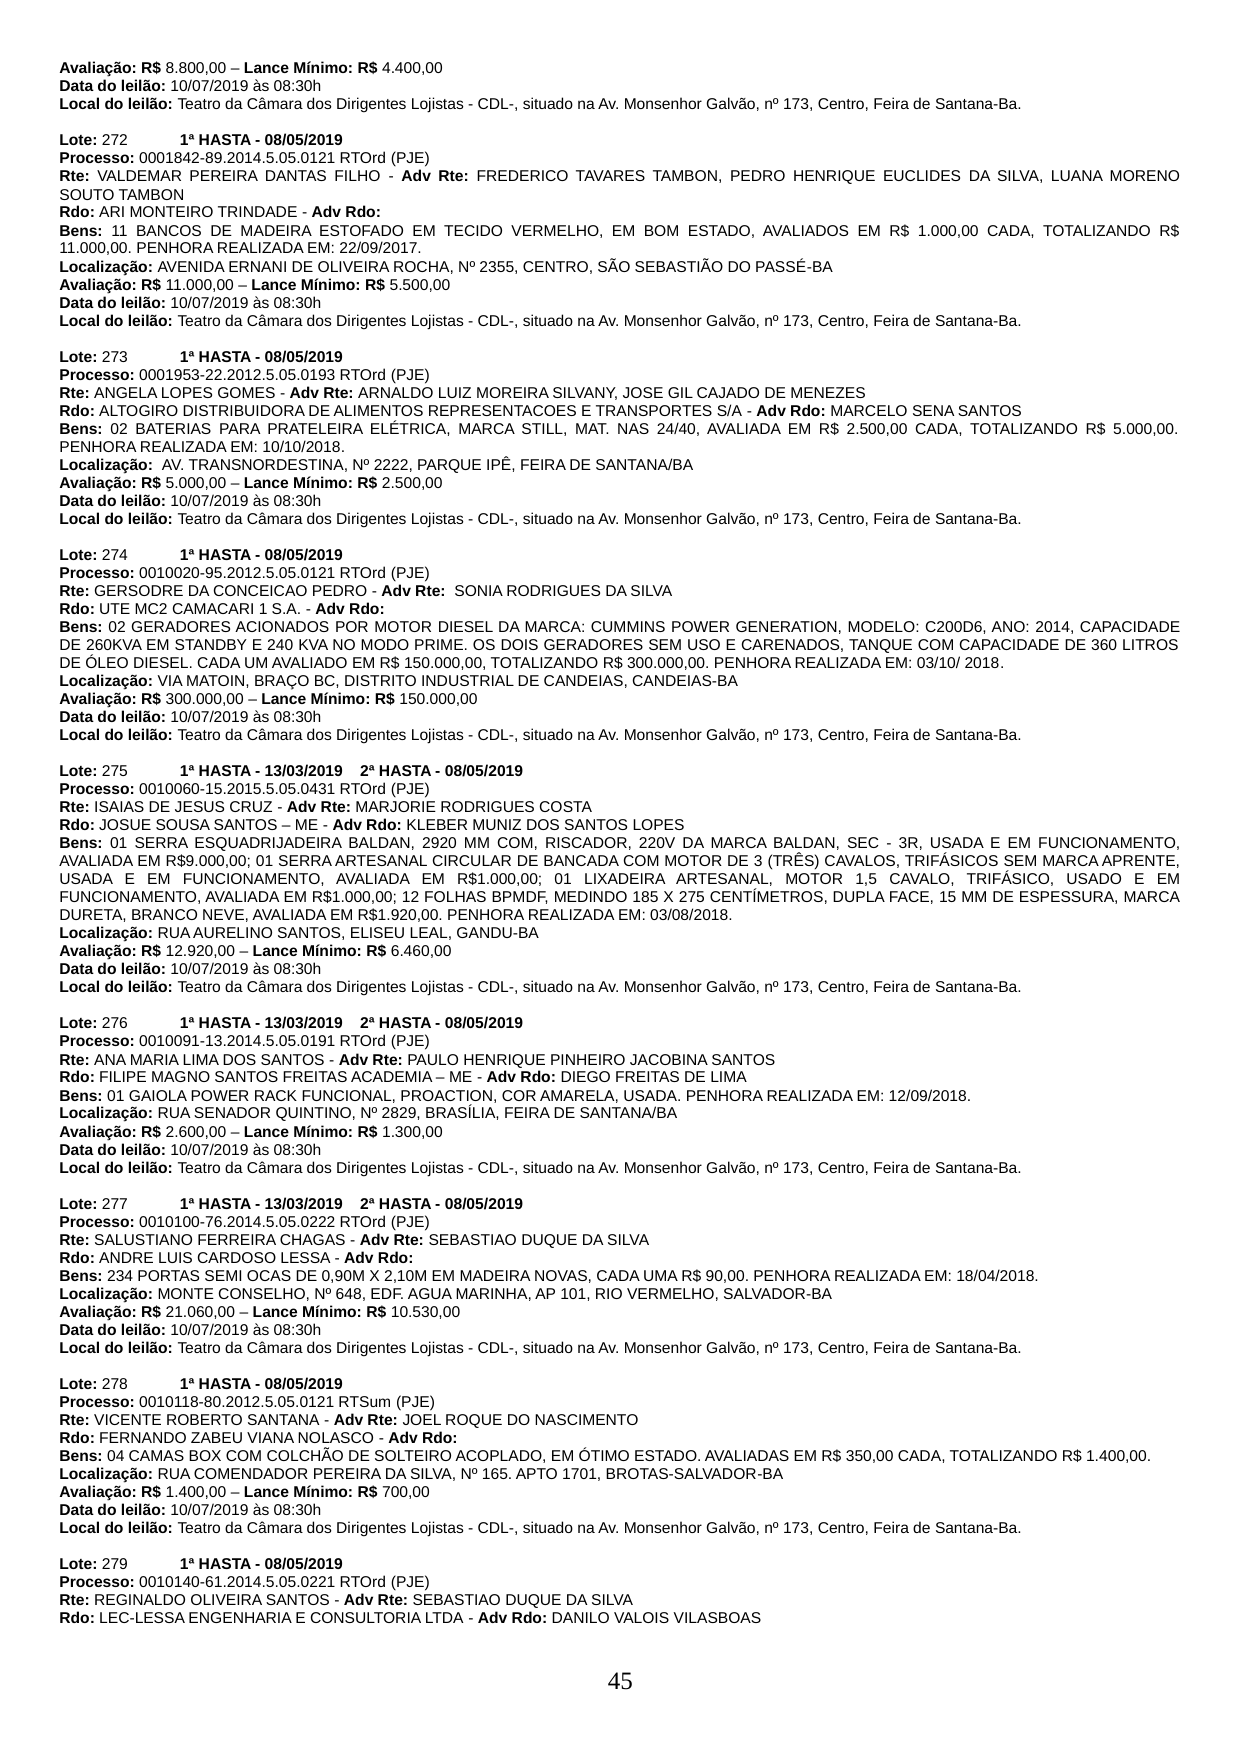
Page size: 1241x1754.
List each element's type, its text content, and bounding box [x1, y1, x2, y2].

text Rte: ANGELA LOPES GOMES - Adv Rte: ARNALDO LUIZ MOREIRA SILVANY, JOSE GIL CAJADO DE MENEZES [59, 383, 1181, 401]
text Processo: 0010091-13.2014.5.05.0191 RTOrd (PJE) [59, 1032, 1181, 1050]
text Localização: AVENIDA ERNANI DE OLIVEIRA ROCHA, Nº 2355, CENTRO, SÃO SEBASTIÃO DO PASSÉ-BA [59, 257, 1181, 275]
text Processo: 0010020-95.2012.5.05.0121 RTOrd (PJE) [59, 564, 1181, 582]
text Bens: 01 GAIOLA POWER RACK FUNCIONAL, PROACTION, COR AMARELA, USADA. PENHORA REALIZADA EM: 12/09/2018. [59, 1086, 1181, 1104]
text Avaliação: R$ 5.000,00 – Lance Mínimo: R$ 2.500,00 [59, 473, 1181, 492]
text Bens: 11 BANCOS DE MADEIRA ESTOFADO EM TECIDO VERMELHO, EM BOM ESTADO, AVALIADOS EM R$ 1.000,00 CADA, TOTALIZANDO R$ 11.000,00. PENHORA REALIZADA EM: 22/09/2017. [59, 221, 1181, 257]
text Lote: 272 1ª HASTA - 08/05/2019 [59, 131, 1181, 149]
text Localização: VIA MATOIN, BRAÇO BC, DISTRITO INDUSTRIAL DE CANDEIAS, CANDEIAS-BA [59, 672, 1181, 690]
text Local do leilão: Teatro da Câmara dos Dirigentes Lojistas - CDL-, situado na Av. Monsenhor Galvão, nº 173, Centro, Feira de Santana-Ba. [59, 509, 1181, 528]
text Lote: 277 1ª HASTA - 13/03/2019 2ª HASTA - 08/05/2019 [59, 1194, 1181, 1212]
text Rdo: ARI MONTEIRO TRINDADE - Adv Rdo: [59, 203, 1181, 221]
text Bens: 02 BATERIAS PARA PRATELEIRA ELÉTRICA, MARCA STILL, MAT. NAS 24/40, AVALIADA EM R$ 2.500,00 CADA, TOTALIZANDO R$ 5.000,00. PENHORA REALIZADA EM: 10/10/2018. [59, 419, 1181, 456]
text Data do leilão: 10/07/2019 às 08:30h [59, 1501, 1181, 1519]
text Bens: 02 GERADORES ACIONADOS POR MOTOR DIESEL DA MARCA: CUMMINS POWER GENERATION, MODELO: C200D6, ANO: 2014, CAPACIDADE DE 260KVA EM STANDBY E 240 KVA NO MODO PRIME. OS DOIS GERADORES SEM USO E CARENADOS, TANQUE COM CAPACIDADE DE 360 LITROS DE ÓLEO DIESEL. CADA UM AVALIADO EM R$ 150.000,00, TOTALIZANDO R$ 300.000,00. PENHORA REALIZADA EM: 03/10/ 2018. [59, 618, 1181, 672]
text Rdo: JOSUE SOUSA SANTOS – ME - Adv Rdo: KLEBER MUNIZ DOS SANTOS LOPES [59, 816, 1181, 834]
text Rdo: FERNANDO ZABEU VIANA NOLASCO - Adv Rdo: [59, 1429, 1181, 1447]
text Local do leilão: Teatro da Câmara dos Dirigentes Lojistas - CDL-, situado na Av. Monsenhor Galvão, nº 173, Centro, Feira de Santana-Ba. [59, 978, 1181, 996]
text Bens: 01 SERRA ESQUADRIJADEIRA BALDAN, 2920 MM COM, RISCADOR, 220V DA MARCA BALDAN, SEC - 3R, USADA E EM FUNCIONAMENTO, AVALIADA EM R$9.000,00; 01 SERRA ARTESANAL CIRCULAR DE BANCADA COM MOTOR DE 3 (TRÊS) CAVALOS, TRIFÁSICOS SEM MARCA APRENTE, USADA E EM FUNCIONAMENTO, AVALIADA EM R$1.000,00; 01 LIXADEIRA ARTESANAL, MOTOR 1,5 CAVALO, TRIFÁSICO, USADO E EM FUNCIONAMENTO, AVALIADA EM R$1.000,00; 12 FOLHAS BPMDF, MEDINDO 185 X 275 CENTÍMETROS, DUPLA FACE, 15 MM DE ESPESSURA, MARCA DURETA, BRANCO NEVE, AVALIADA EM R$1.920,00. PENHORA REALIZADA EM: 03/08/2018. [59, 834, 1181, 924]
text Rte: ANA MARIA LIMA DOS SANTOS - Adv Rte: PAULO HENRIQUE PINHEIRO JACOBINA SANTOS [59, 1050, 1181, 1068]
text Processo: 0001842-89.2014.5.05.0121 RTOrd (PJE) [59, 149, 1181, 167]
text Rte: VICENTE ROBERTO SANTANA - Adv Rte: JOEL ROQUE DO NASCIMENTO [59, 1411, 1181, 1429]
text Avaliação: R$ 300.000,00 – Lance Mínimo: R$ 150.000,00 [59, 690, 1181, 708]
text Avaliação: R$ 21.060,00 – Lance Mínimo: R$ 10.530,00 [59, 1302, 1181, 1321]
text Lote: 273 1ª HASTA - 08/05/2019 [59, 347, 1181, 365]
text Lote: 279 1ª HASTA - 08/05/2019 [59, 1555, 1181, 1573]
text Rdo: ANDRE LUIS CARDOSO LESSA - Adv Rdo: [59, 1248, 1181, 1266]
text Avaliação: R$ 8.800,00 – Lance Mínimo: R$ 4.400,00 [59, 59, 1181, 77]
text Local do leilão: Teatro da Câmara dos Dirigentes Lojistas - CDL-, situado na Av. Monsenhor Galvão, nº 173, Centro, Feira de Santana-Ba. [59, 1519, 1181, 1537]
text Avaliação: R$ 2.600,00 – Lance Mínimo: R$ 1.300,00 [59, 1122, 1181, 1140]
text Data do leilão: 10/07/2019 às 08:30h [59, 1140, 1181, 1158]
text Rte: GERSODRE DA CONCEICAO PEDRO - Adv Rte: SONIA RODRIGUES DA SILVA [59, 582, 1181, 600]
text Local do leilão: Teatro da Câmara dos Dirigentes Lojistas - CDL-, situado na Av. Monsenhor Galvão, nº 173, Centro, Feira de Santana-Ba. [59, 726, 1181, 744]
text Localização: RUA AURELINO SANTOS, ELISEU LEAL, GANDU-BA [59, 924, 1181, 942]
text Bens: 234 PORTAS SEMI OCAS DE 0,90M X 2,10M EM MADEIRA NOVAS, CADA UMA R$ 90,00. PENHORA REALIZADA EM: 18/04/2018. [59, 1266, 1181, 1284]
text Rte: ISAIAS DE JESUS CRUZ - Adv Rte: MARJORIE RODRIGUES COSTA [59, 798, 1181, 816]
text Local do leilão: Teatro da Câmara dos Dirigentes Lojistas - CDL-, situado na Av. Monsenhor Galvão, nº 173, Centro, Feira de Santana-Ba. [59, 1158, 1181, 1176]
text Data do leilão: 10/07/2019 às 08:30h [59, 960, 1181, 978]
text Localização: RUA SENADOR QUINTINO, Nº 2829, BRASÍLIA, FEIRA DE SANTANA/BA [59, 1104, 1181, 1122]
text Lote: 274 1ª HASTA - 08/05/2019 [59, 546, 1181, 564]
text Processo: 0010140-61.2014.5.05.0221 RTOrd (PJE) [59, 1573, 1181, 1591]
text Localização: MONTE CONSELHO, Nº 648, EDF. AGUA MARINHA, AP 101, RIO VERMELHO, SALVADOR-BA [59, 1284, 1181, 1302]
text Rte: VALDEMAR PEREIRA DANTAS FILHO - Adv Rte: FREDERICO TAVARES TAMBON, PEDRO HENRIQUE EUCLIDES DA SILVA, LUANA MORENO SOUTO TAMBON [59, 167, 1181, 203]
text Localização: AV. TRANSNORDESTINA, Nº 2222, PARQUE IPÊ, FEIRA DE SANTANA/BA [59, 456, 1181, 473]
text Rte: SALUSTIANO FERREIRA CHAGAS - Adv Rte: SEBASTIAO DUQUE DA SILVA [59, 1230, 1181, 1248]
text Local do leilão: Teatro da Câmara dos Dirigentes Lojistas - CDL-, situado na Av. Monsenhor Galvão, nº 173, Centro, Feira de Santana-Ba. [59, 1338, 1181, 1357]
text Avaliação: R$ 11.000,00 – Lance Mínimo: R$ 5.500,00 [59, 275, 1181, 293]
text Rte: REGINALDO OLIVEIRA SANTOS - Adv Rte: SEBASTIAO DUQUE DA SILVA [59, 1591, 1181, 1609]
text Processo: 0001953-22.2012.5.05.0193 RTOrd (PJE) [59, 365, 1181, 383]
text Lote: 278 1ª HASTA - 08/05/2019 [59, 1374, 1181, 1393]
text Processo: 0010100-76.2014.5.05.0222 RTOrd (PJE) [59, 1212, 1181, 1230]
text Lote: 275 1ª HASTA - 13/03/2019 2ª HASTA - 08/05/2019 [59, 762, 1181, 780]
text Rdo: UTE MC2 CAMACARI 1 S.A. - Adv Rdo: [59, 600, 1181, 618]
text Lote: 276 1ª HASTA - 13/03/2019 2ª HASTA - 08/05/2019 [59, 1014, 1181, 1032]
text Data do leilão: 10/07/2019 às 08:30h [59, 1321, 1181, 1338]
text Local do leilão: Teatro da Câmara dos Dirigentes Lojistas - CDL-, situado na Av. Monsenhor Galvão, nº 173, Centro, Feira de Santana-Ba. [59, 95, 1181, 113]
text Rdo: FILIPE MAGNO SANTOS FREITAS ACADEMIA – ME - Adv Rdo: DIEGO FREITAS DE LIMA [59, 1068, 1181, 1086]
text Data do leilão: 10/07/2019 às 08:30h [59, 708, 1181, 726]
text Data do leilão: 10/07/2019 às 08:30h [59, 293, 1181, 311]
text Bens: 04 CAMAS BOX COM COLCHÃO DE SOLTEIRO ACOPLADO, EM ÓTIMO ESTADO. AVALIADAS EM R$ 350,00 CADA, TOTALIZANDO R$ 1.400,00. [59, 1447, 1181, 1465]
text Avaliação: R$ 1.400,00 – Lance Mínimo: R$ 700,00 [59, 1483, 1181, 1501]
text Rdo: LEC-LESSA ENGENHARIA E CONSULTORIA LTDA - Adv Rdo: DANILO VALOIS VILASBOAS [59, 1609, 1181, 1627]
text Rdo: ALTOGIRO DISTRIBUIDORA DE ALIMENTOS REPRESENTACOES E TRANSPORTES S/A - Adv Rdo: MARCELO SENA SANTOS [59, 401, 1181, 419]
text Localização: RUA COMENDADOR PEREIRA DA SILVA, Nº 165. APTO 1701, BROTAS-SALVADOR-BA [59, 1465, 1181, 1483]
text Data do leilão: 10/07/2019 às 08:30h [59, 492, 1181, 509]
text Processo: 0010060-15.2015.5.05.0431 RTOrd (PJE) [59, 780, 1181, 798]
text Local do leilão: Teatro da Câmara dos Dirigentes Lojistas - CDL-, situado na Av. Monsenhor Galvão, nº 173, Centro, Feira de Santana-Ba. [59, 311, 1181, 329]
text Avaliação: R$ 12.920,00 – Lance Mínimo: R$ 6.460,00 [59, 942, 1181, 960]
text Data do leilão: 10/07/2019 às 08:30h [59, 77, 1181, 95]
text Processo: 0010118-80.2012.5.05.0121 RTSum (PJE) [59, 1393, 1181, 1411]
